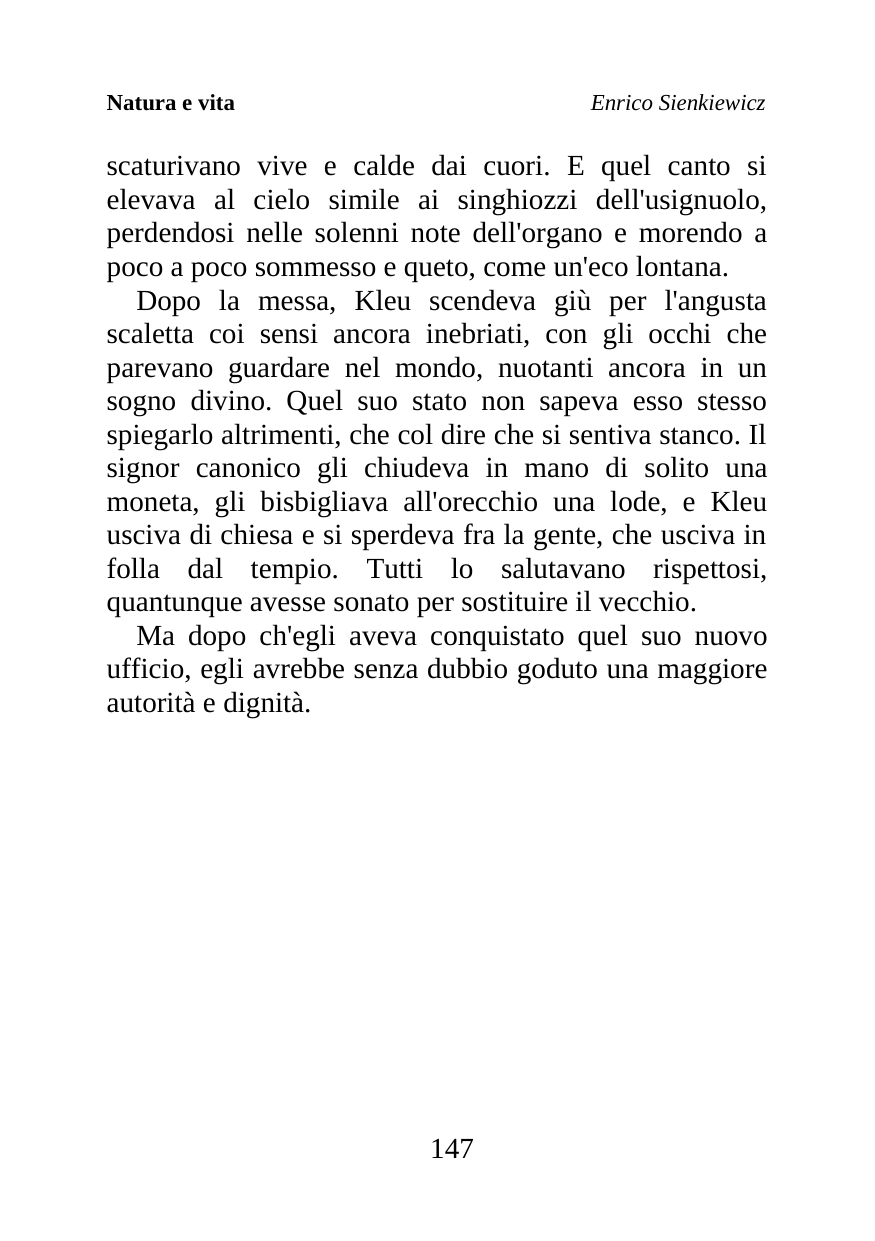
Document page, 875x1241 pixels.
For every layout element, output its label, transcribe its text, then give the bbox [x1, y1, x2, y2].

text scaturivano vive e calde dai cuori. E quel canto si elevava al cielo simile ai singhiozzi dell'usignuolo, perdendosi nelle solenni note dell'organo e morendo a poco a poco sommesso e queto, come un'eco lontana. [106, 148, 768, 283]
text Dopo la messa, Kleu scendeva giù per l'angusta scaletta coi sensi ancora inebriati, con gli occhi che parevano guardare nel mondo, nuotanti ancora in un sogno divino. Quel suo stato non sapeva esso stesso spiegarlo altrimenti, che col dire che si sentiva stanco. Il signor canonico gli chiudeva in mano di solito una moneta, gli bisbigliava all'orecchio una lode, e Kleu usciva di chiesa e si sperdeva fra la gente, che usciva in folla dal tempio. Tutti lo salutavano rispettosi, quantunque avesse sonato per sostituire il vecchio. [106, 283, 768, 618]
text Ma dopo ch'egli aveva conquistato quel suo nuovo ufficio, egli avrebbe senza dubbio goduto una maggiore autorità e dignità. [106, 618, 768, 719]
